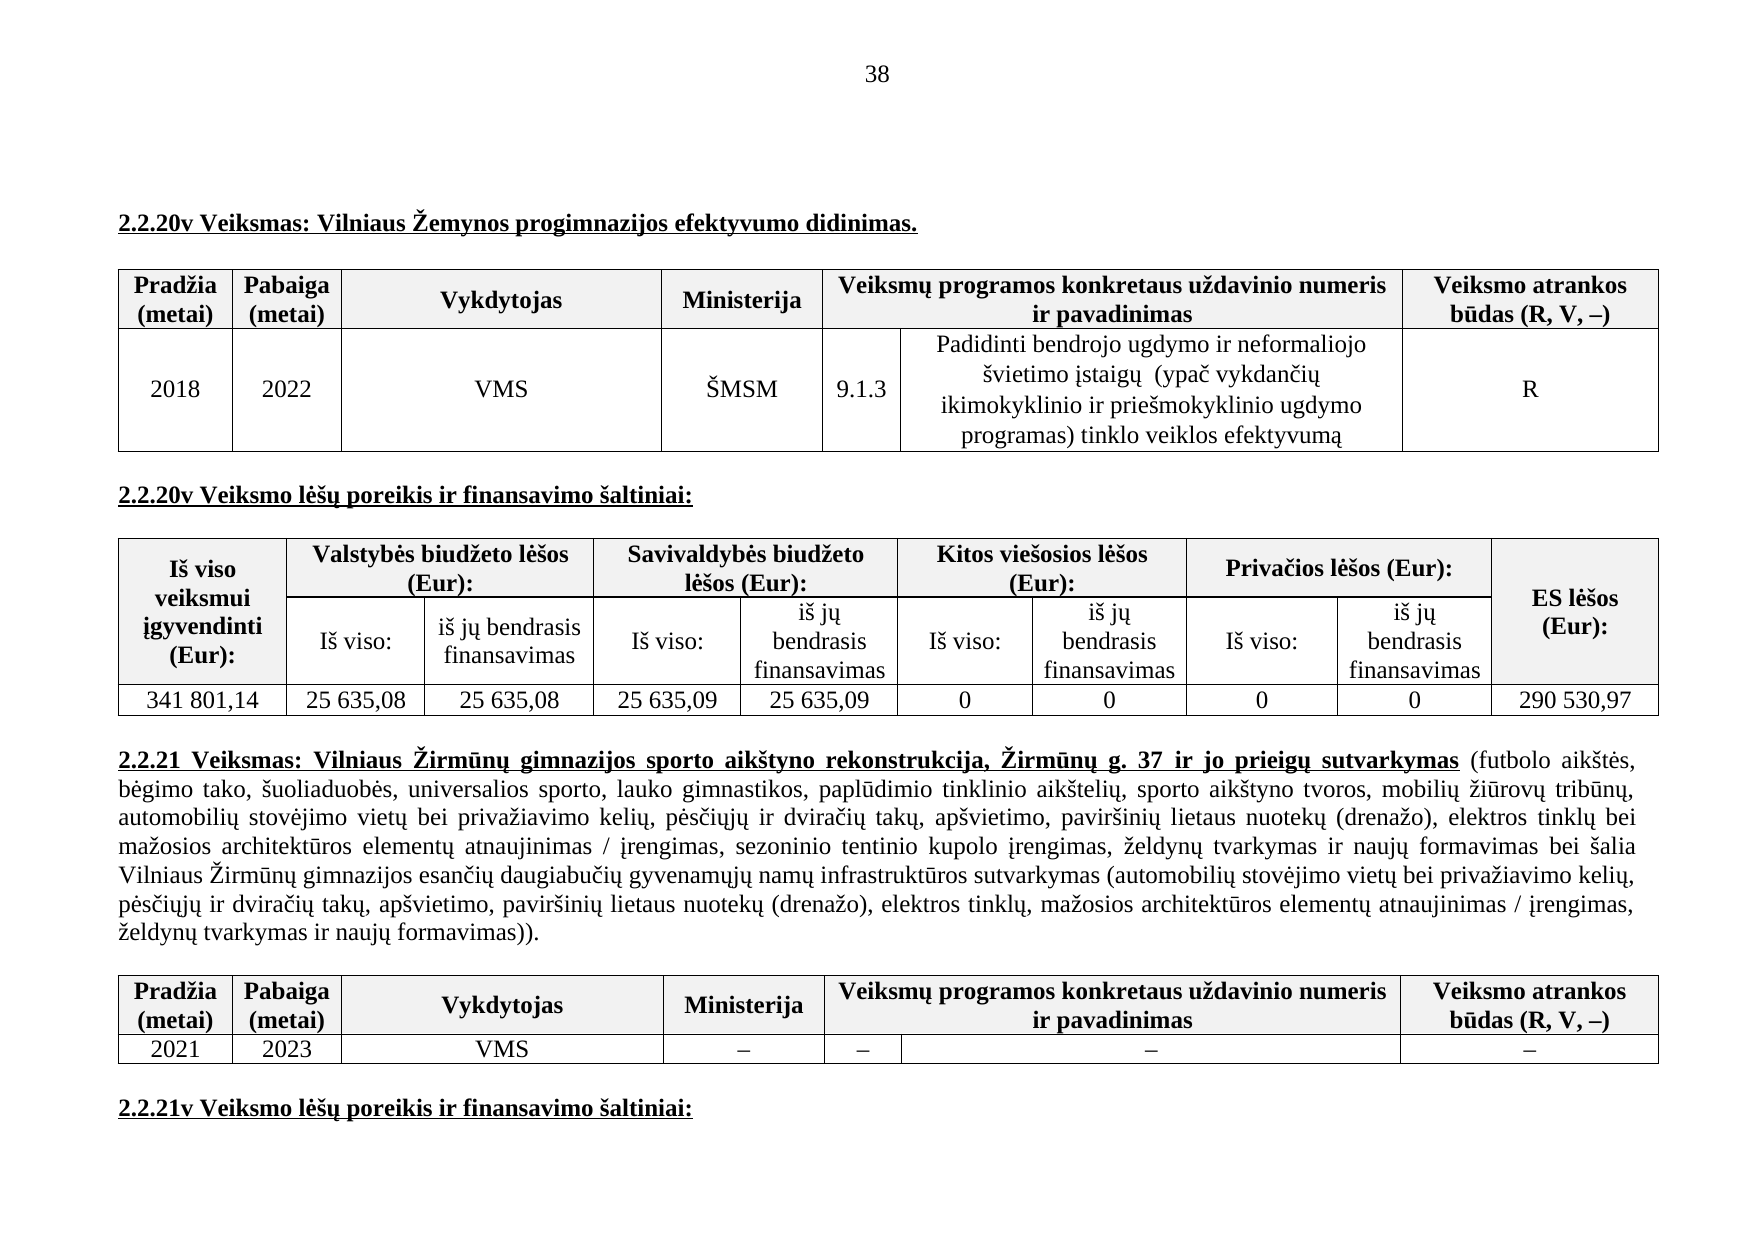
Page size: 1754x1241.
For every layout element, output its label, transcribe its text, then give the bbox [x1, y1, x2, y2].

text 2.2.21v Veiksmo lėšų poreikis ir finansavimo šaltiniai: [118, 1093, 1636, 1122]
table_cell 2018 [119, 329, 232, 451]
table_cell Padidinti bendrojo ugdymo ir neformaliojo švietimo įstaigų (ypač vykdančių ikimokyklinio ir priešmokyklinio ugdymo programas) tinklo veiklos efektyvumą [901, 329, 1402, 451]
table_cell – [1401, 1035, 1658, 1063]
table_cell 9.1.3 [823, 329, 900, 451]
table_header Iš viso veiksmui įgyvendinti (Eur): [119, 539, 286, 684]
table_cell 25 635,08 [425, 685, 593, 715]
table_cell 2022 [233, 329, 341, 451]
table_cell VMS [342, 329, 661, 451]
table_cell – [664, 1035, 824, 1063]
text 2.2.21 Veiksmas: Vilniaus Žirmūnų gimnazijos sporto aikštyno rekonstrukcija, Žirmūnų g. 37 ir jo prieigų sutvarkymas (futbolo aikštės, bėgimo tako, šuoliaduobės, universalios sporto, lauko gimnastikos, paplūdimio tinklinio aikštelių, sporto aikštyno tvoros, mobilių žiūrovų tribūnų, automobilių stovėjimo vietų bei privažiavimo kelių, pėsčiųjų ir dviračių takų, apšvietimo, paviršinių lietaus nuotekų (drenažo), elektros tinklų bei mažosios architektūros elementų atnaujinimas / įrengimas, sezoninio tentinio kupolo įrengimas, želdynų tvarkymas ir naujų formavimas bei šalia Vilniaus Žirmūnų gimnazijos esančių daugiabučių gyvenamųjų namų infrastruktūros sutvarkymas (automobilių stovėjimo vietų bei privažiavimo kelių, pėsčiųjų ir dviračių takų, apšvietimo, paviršinių lietaus nuotekų (drenažo), elektros tinklų, mažosios architektūros elementų atnaujinimas / įrengimas, želdynų tvarkymas ir naujų formavimas)). [118, 745, 1636, 946]
table_cell 25 635,09 [741, 685, 897, 715]
table_cell iš jų bendrasis finansavimas [1338, 598, 1491, 684]
table_header Ministerija [662, 270, 822, 328]
table_header Savivaldybės biudžeto lėšos (Eur): [594, 539, 897, 596]
table_header ES lėšos (Eur): [1492, 539, 1658, 684]
table_header Veiksmo atrankos būdas (R, V, –) [1403, 270, 1658, 328]
table_header Vykdytojas [342, 270, 661, 328]
table_header Veiksmo atrankos būdas (R, V, –) [1401, 976, 1658, 1033]
table_cell 2023 [233, 1035, 341, 1063]
table_cell 0 [1187, 685, 1337, 715]
table_cell – [902, 1035, 1400, 1063]
table_cell iš jų bendrasis finansavimas [741, 598, 897, 684]
table_header Pabaiga (metai) [233, 270, 341, 328]
table_cell 0 [1033, 685, 1186, 715]
table_header Pradžia (metai) [119, 976, 232, 1033]
table_header Valstybės biudžeto lėšos (Eur): [287, 539, 593, 596]
table_cell 341 801,14 [119, 685, 286, 715]
text 2.2.20v Veiksmas: Vilniaus Žemynos progimnazijos efektyvumo didinimas. [118, 208, 1636, 237]
table_cell – [825, 1035, 901, 1063]
table_cell ŠMSM [662, 329, 822, 451]
table_cell R [1403, 329, 1658, 451]
table_header Pradžia (metai) [119, 270, 232, 328]
table_cell Iš viso: [594, 598, 740, 684]
table_header Veiksmų programos konkretaus uždavinio numeris ir pavadinimas [825, 976, 1400, 1033]
text 2.2.20v Veiksmo lėšų poreikis ir finansavimo šaltiniai: [118, 480, 1636, 509]
table_cell 290 530,97 [1492, 685, 1658, 715]
table_cell Iš viso: [287, 598, 424, 684]
table_header Vykdytojas [342, 976, 663, 1033]
table_cell 25 635,08 [287, 685, 424, 715]
table_cell iš jų bendrasis finansavimas [1033, 598, 1186, 684]
table_cell 25 635,09 [594, 685, 740, 715]
table_header Privačios lėšos (Eur): [1187, 539, 1491, 596]
table_header Ministerija [664, 976, 824, 1033]
table_header Kitos viešosios lėšos (Eur): [898, 539, 1186, 596]
table_cell 2021 [119, 1035, 232, 1063]
table_header Pabaiga (metai) [233, 976, 341, 1033]
table_cell Iš viso: [1187, 598, 1337, 684]
table_cell VMS [342, 1035, 663, 1063]
table_cell 0 [898, 685, 1032, 715]
table_header Veiksmų programos konkretaus uždavinio numeris ir pavadinimas [823, 270, 1402, 328]
table_cell 0 [1338, 685, 1491, 715]
table_cell Iš viso: [898, 598, 1032, 684]
table_cell iš jų bendrasis finansavimas [425, 598, 593, 684]
